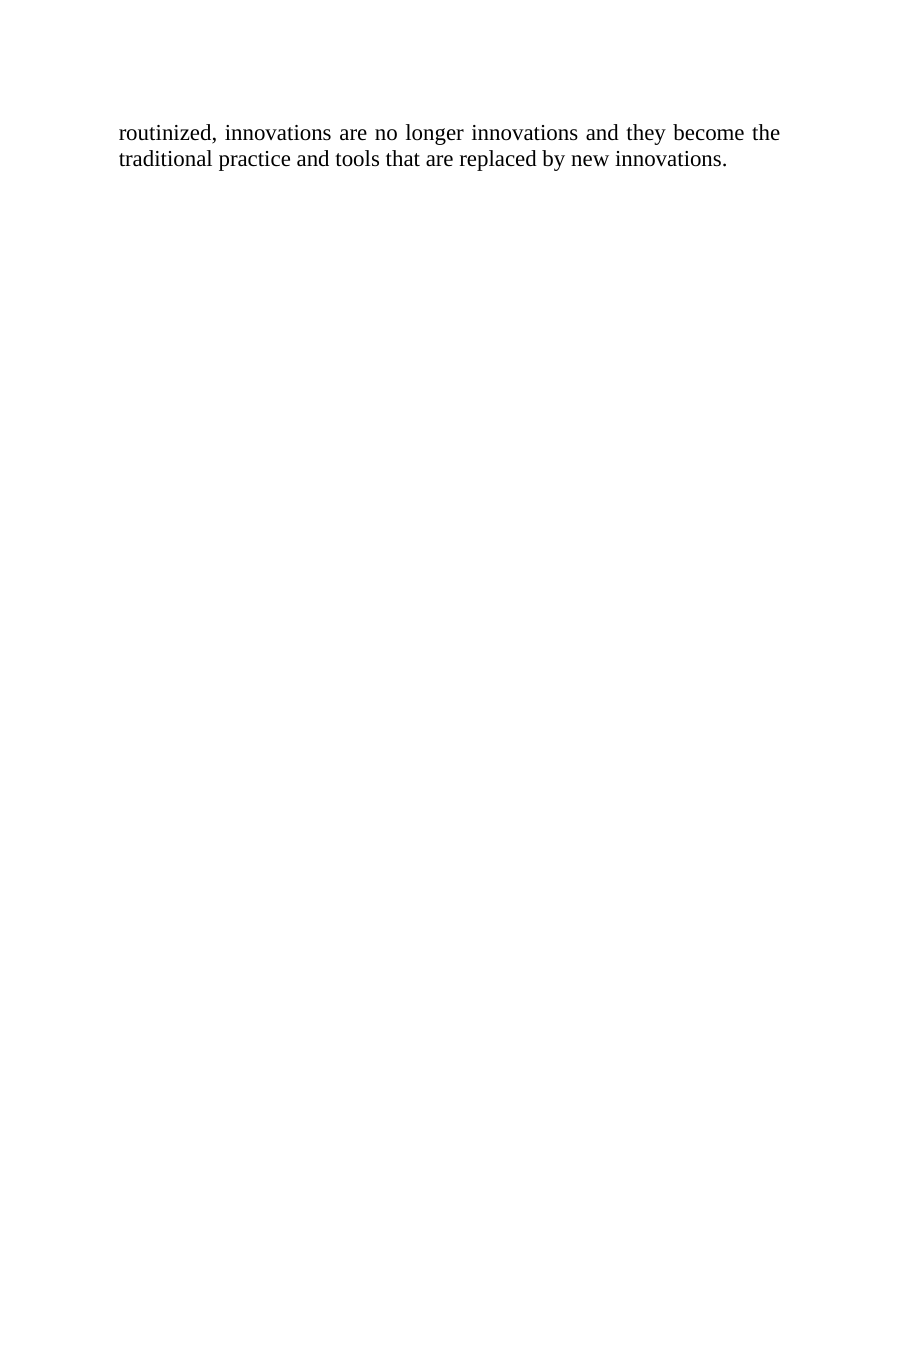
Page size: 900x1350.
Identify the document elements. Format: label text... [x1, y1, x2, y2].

text routinized, innovations are no longer innovations and they become the traditional practice and tools that are replaced by new innovations. [118, 118, 781, 171]
